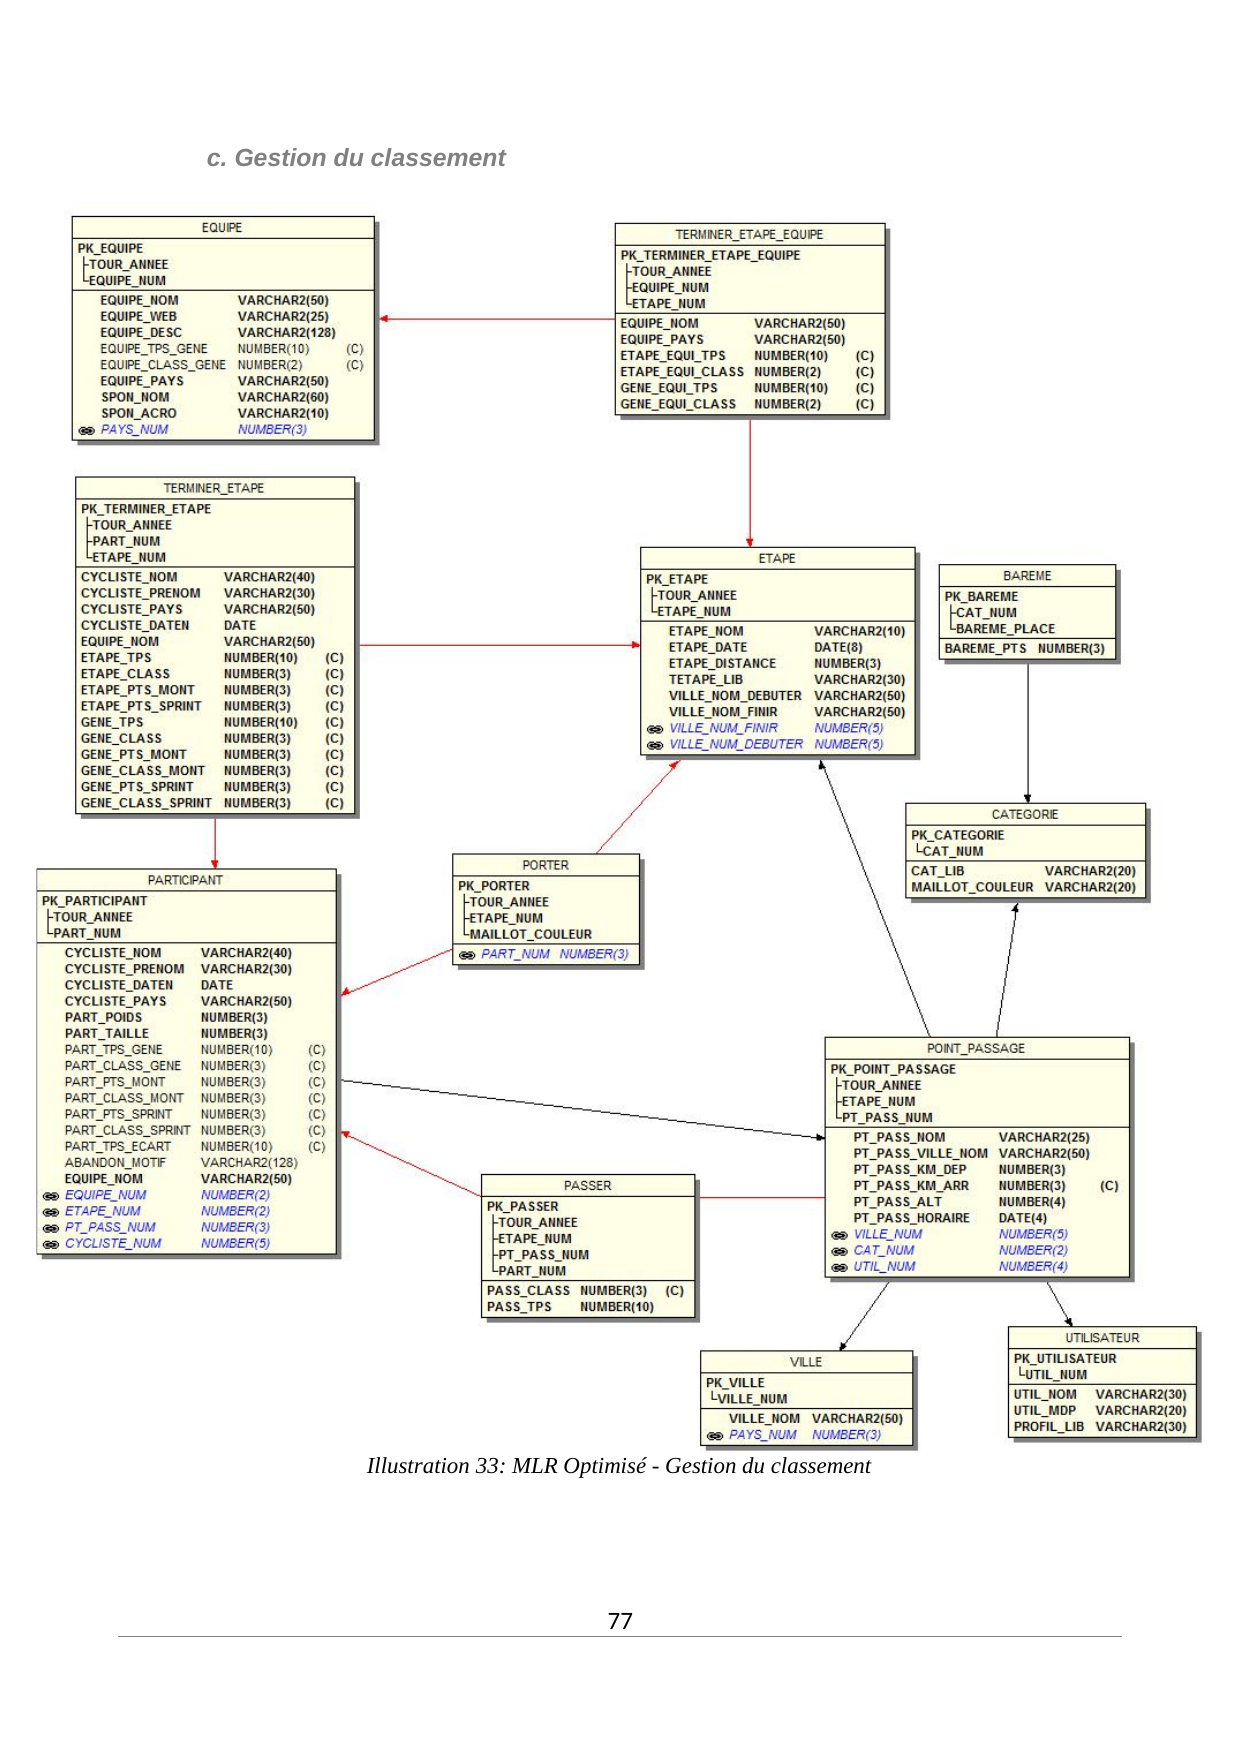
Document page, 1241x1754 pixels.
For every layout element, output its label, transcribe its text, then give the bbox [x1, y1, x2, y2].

picture [36, 201, 1204, 1453]
subtitle Gestion du classement [207, 143, 1122, 171]
text Illustration 33: MLR Optimisé - Gestion du classement [37, 1453, 1203, 1479]
